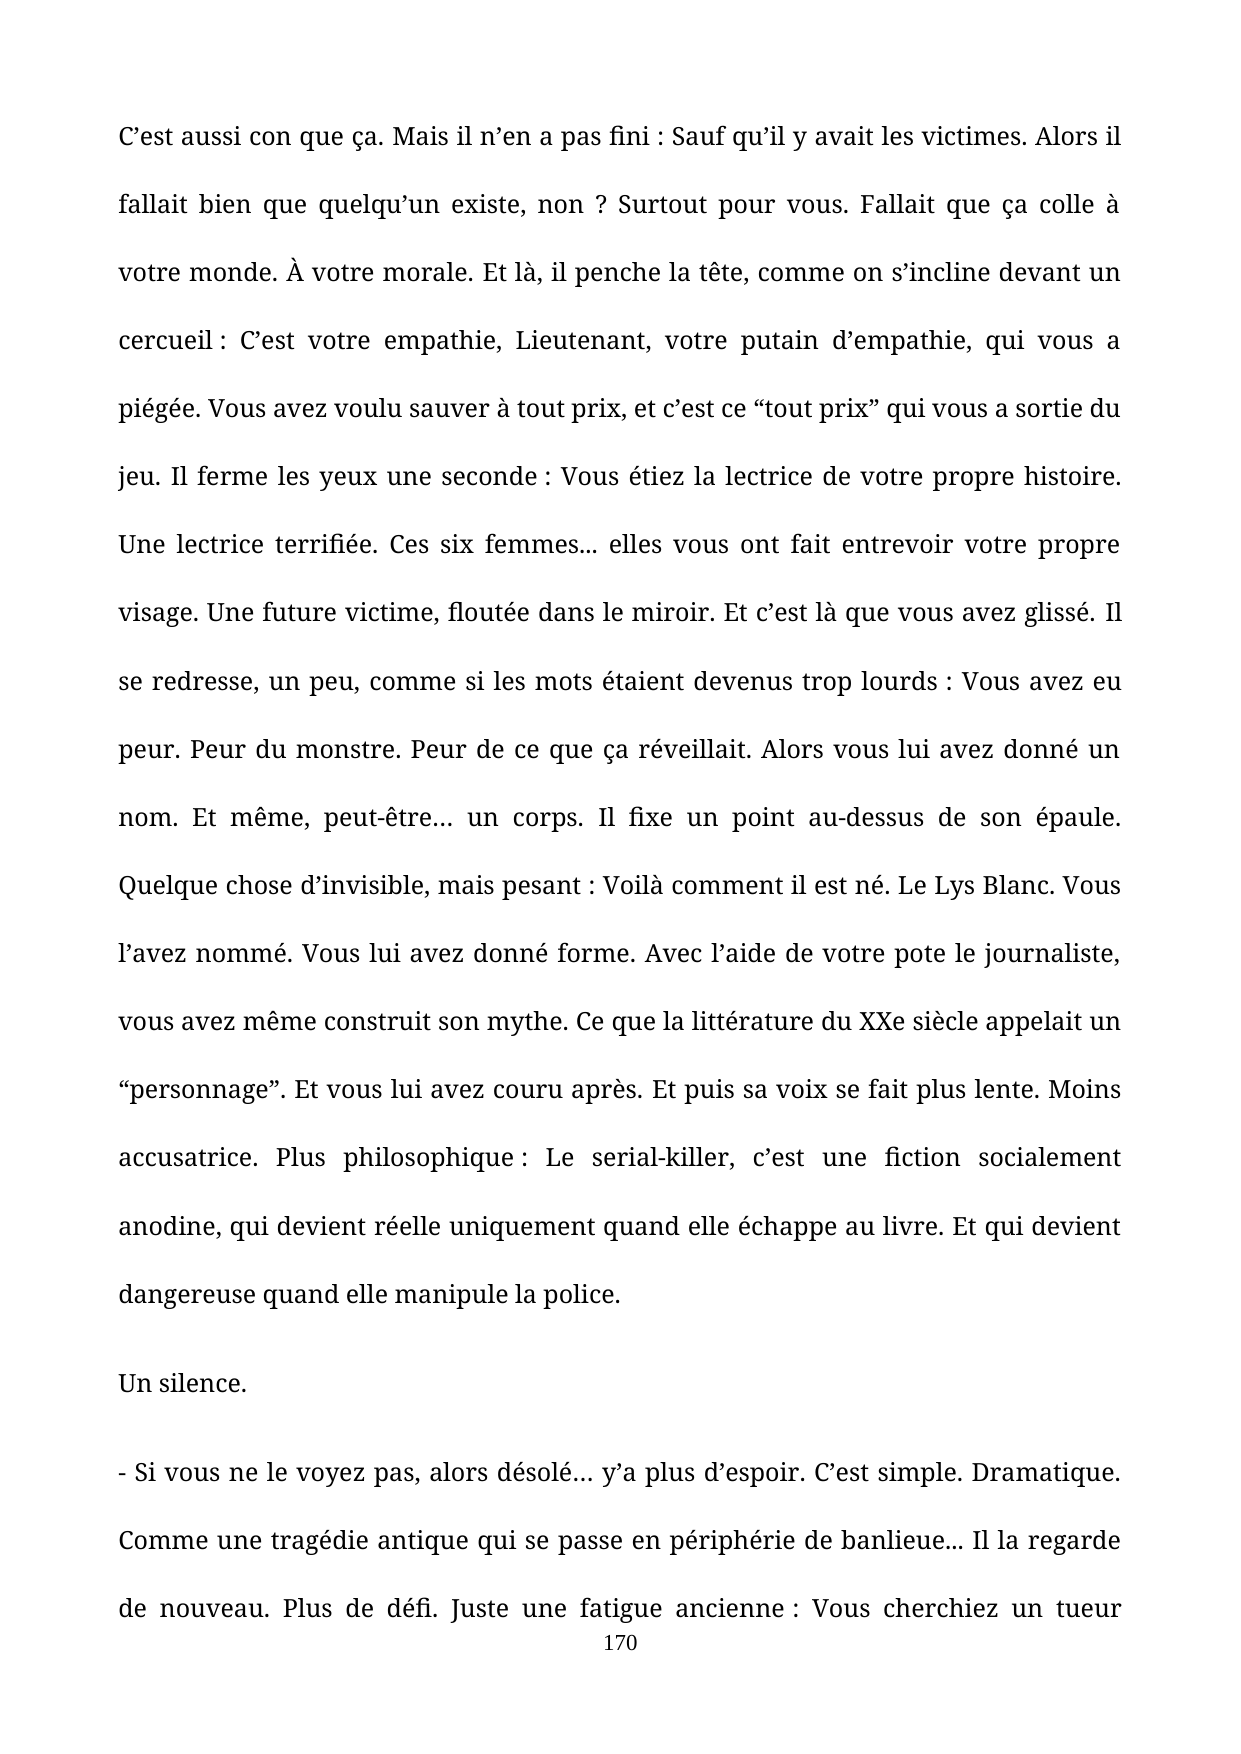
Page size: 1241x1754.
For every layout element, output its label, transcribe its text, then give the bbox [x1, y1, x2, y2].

text C’est aussi con que ça. Mais il n’en a pas fini : Sauf qu’il y avait les victimes. Alors il fallait bien que quelqu’un existe, non ? Surtout pour vous. Fallait que ça colle à votre monde. À votre morale. Et là, il penche la tête, comme on s’incline devant un cercueil : C’est votre empathie, Lieutenant, votre putain d’empathie, qui vous a piégée. Vous avez voulu sauver à tout prix, et c’est ce “tout prix” qui vous a sortie du jeu. Il ferme les yeux une seconde : Vous étiez la lectrice de votre propre histoire. Une lectrice terrifiée. Ces six femmes... elles vous ont fait entrevoir votre propre visage. Une future victime, floutée dans le miroir. Et c’est là que vous avez glissé. Il se redresse, un peu, comme si les mots étaient devenus trop lourds : Vous avez eu peur. Peur du monstre. Peur de ce que ça réveillait. Alors vous lui avez donné un nom. Et même, peut-être… un corps. Il fixe un point au-dessus de son épaule. Quelque chose d’invisible, mais pesant : Voilà comment il est né. Le Lys Blanc. Vous l’avez nommé. Vous lui avez donné forme. Avec l’aide de votre pote le journaliste, vous avez même construit son mythe. Ce que la littérature du XXe siècle appelait un “personnage”. Et vous lui avez couru après. Et puis sa voix se fait plus lente. Moins accusatrice. Plus philosophique : Le serial-killer, c’est une fiction socialement anodine, qui devient réelle uniquement quand elle échappe au livre. Et qui devient dangereuse quand elle manipule la police. [118, 118, 1122, 1310]
text Un silence. [118, 1365, 1122, 1399]
text - Si vous ne le voyez pas, alors désolé… y’a plus d’espoir. C’est simple. Dramatique. Comme une tragédie antique qui se passe en périphérie de banlieue... Il la regarde de nouveau. Plus de défi. Juste une fatigue ancienne : Vous cherchiez un tueur [118, 1454, 1122, 1624]
